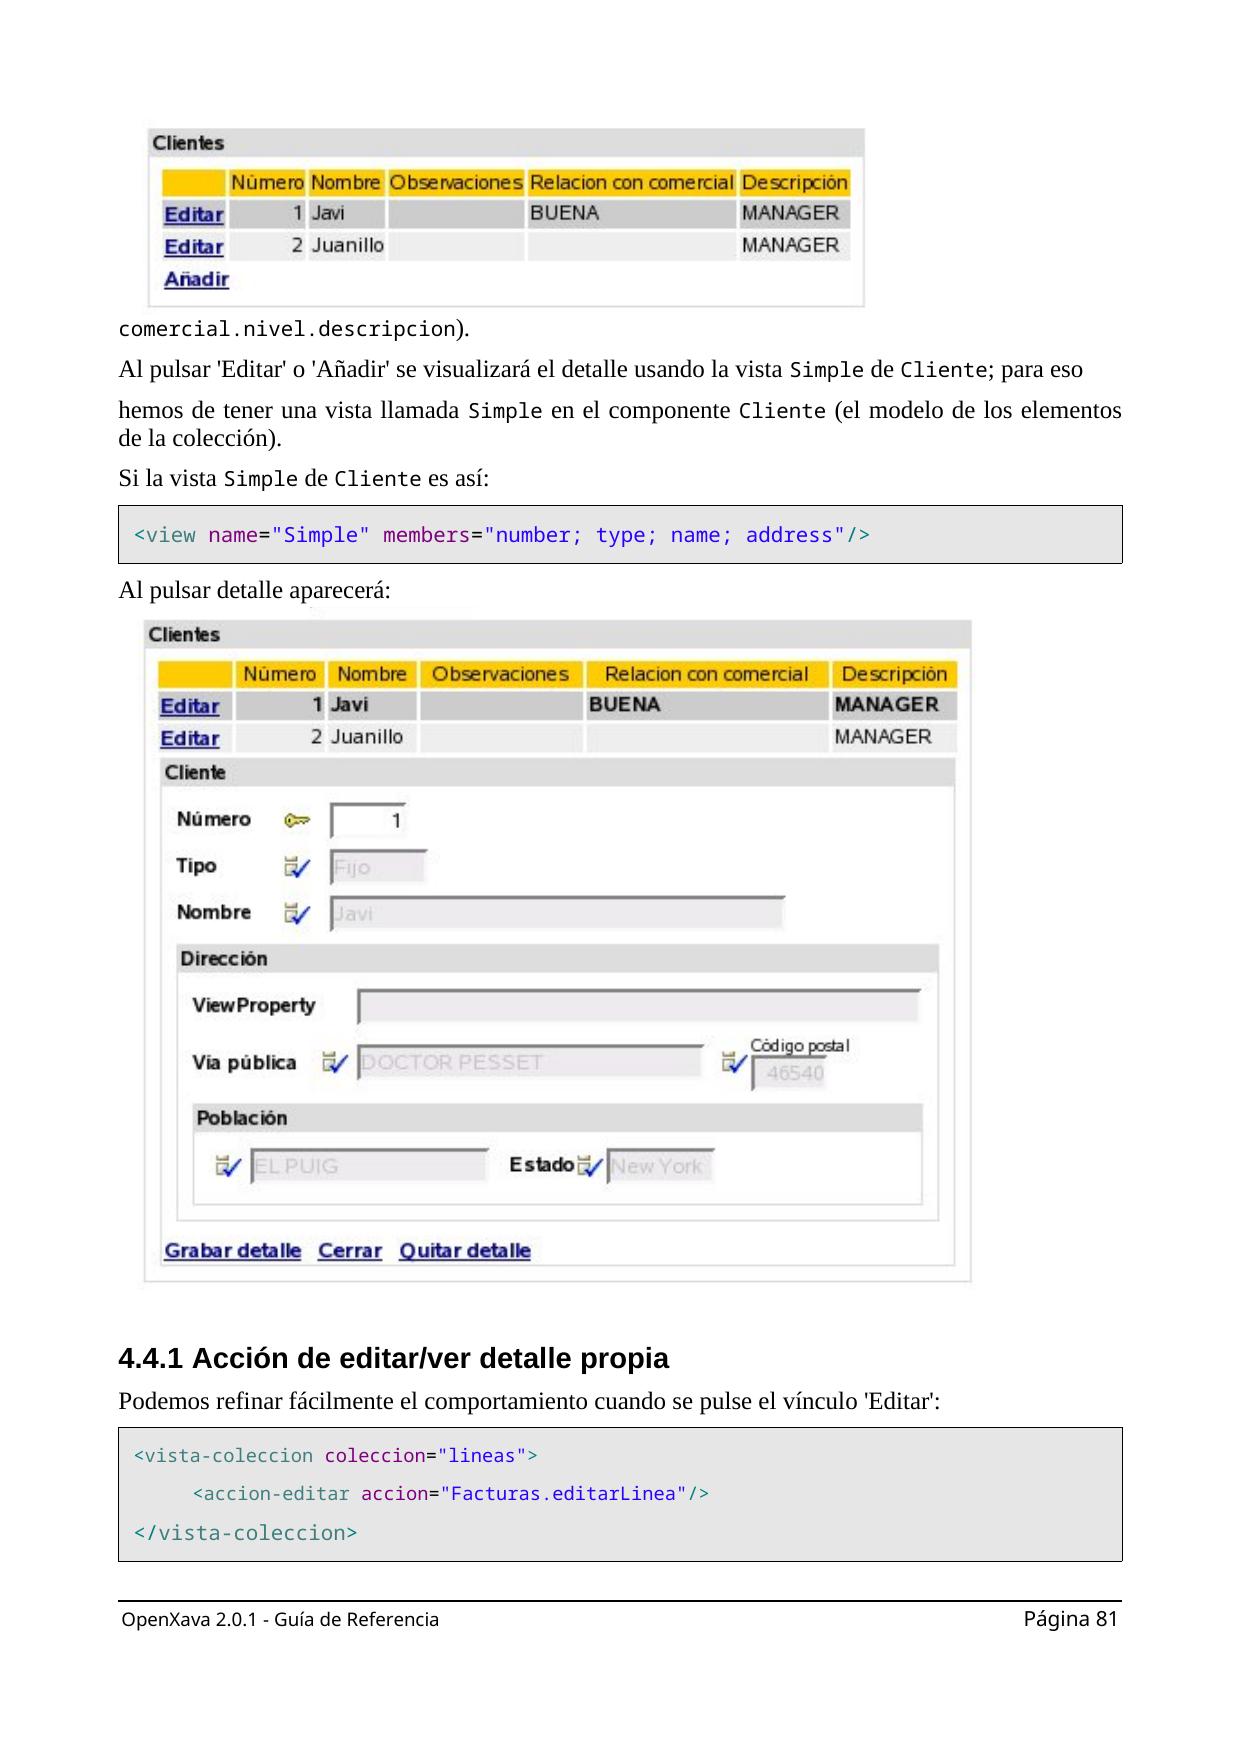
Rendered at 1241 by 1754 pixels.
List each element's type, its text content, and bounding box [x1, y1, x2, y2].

text Al pulsar detalle aparecerá: [118, 576, 1122, 603]
subtitle Acción de editar/ver detalle propia [118, 1342, 1122, 1374]
text Al pulsar 'Editar' o 'Añadir' se visualizará el detalle usando la vista Simple de Cliente; para eso [118, 355, 1122, 383]
text Si la vista Simple de Cliente es así: [118, 464, 1122, 493]
text Podemos refinar fácilmente el comportamiento cuando se pulse el vínculo 'Editar': [118, 1387, 1122, 1415]
text </vista-coleccion> [119, 1503, 1122, 1561]
text <view name="Simple" members="number; type; name; address"/> [119, 506, 1122, 563]
picture [141, 118, 878, 315]
picture [137, 607, 983, 1290]
text comercial.nivel.descripcion). [118, 315, 1122, 343]
text <accion-editar accion="Facturas.editarLinea"/> [119, 1465, 1122, 1503]
text <vista-coleccion coleccion="lineas"> [119, 1428, 1122, 1465]
text hemos de tener una vista llamada Simple en el componente Cliente (el modelo de los elementos de la colección). [118, 396, 1122, 452]
